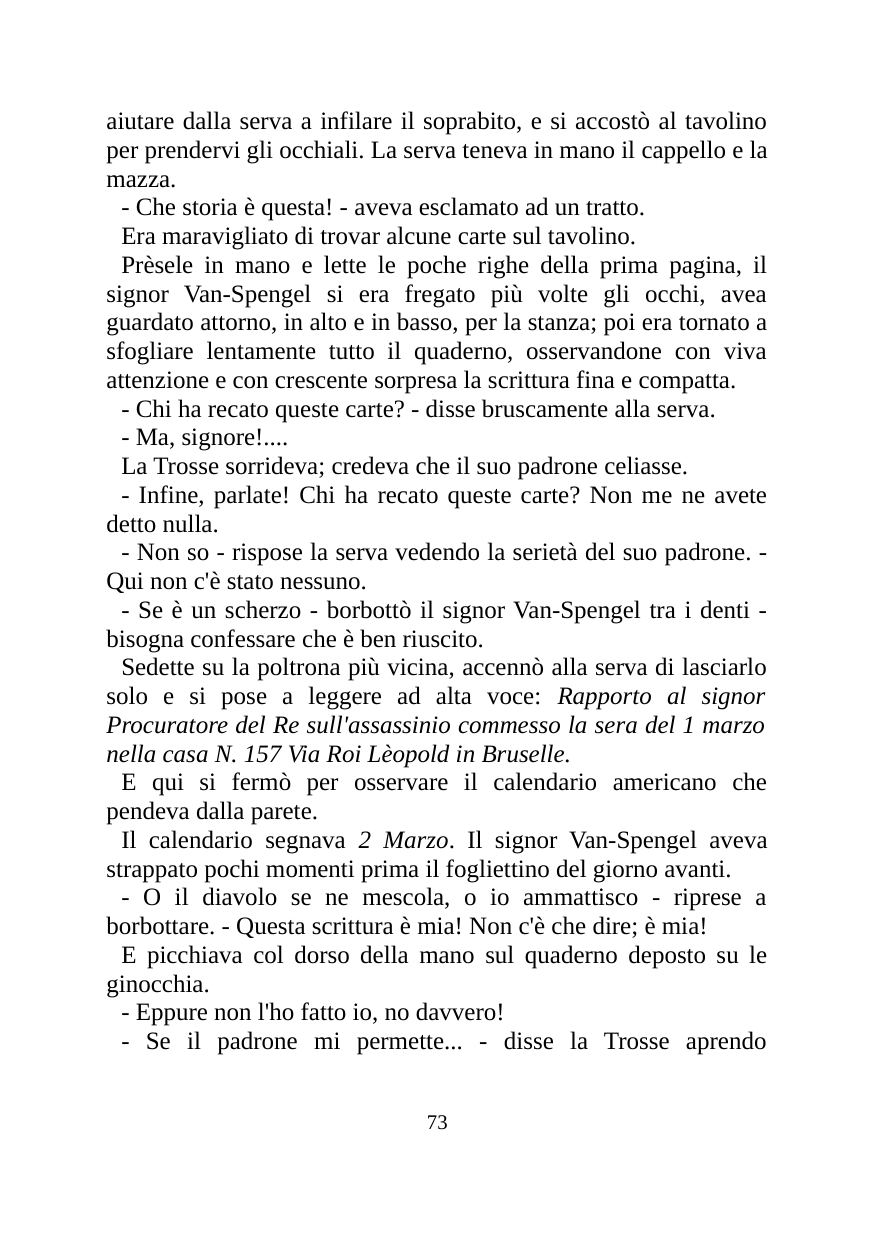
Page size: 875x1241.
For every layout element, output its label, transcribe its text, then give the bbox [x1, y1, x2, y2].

text - Che storia è questa! - aveva esclamato ad un tratto. [106, 192, 768, 221]
text La Trosse sorrideva; credeva che il suo padrone celiasse. [106, 451, 768, 480]
text Sedette su la poltrona più vicina, accennò alla serva di lasciarlo solo e si pose a leggere ad alta voce: Rapporto al signor Procuratore del Re sull'assassinio commesso la sera del 1 marzo nella casa N. 157 Via Roi Lèopold in Bruselle. [106, 652, 768, 767]
text - Se è un scherzo - borbottò il signor Van-Spengel tra i denti - bisogna confessare che è ben riuscito. [106, 595, 768, 652]
text - Se il padrone mi permette... - disse la Trosse aprendo [106, 1026, 768, 1055]
text - Non so - rispose la serva vedendo la serietà del suo padrone. - Qui non c'è stato nessuno. [106, 537, 768, 595]
text Il calendario segnava 2 Marzo. Il signor Van-Spengel aveva strappato pochi momenti prima il fogliettino del giorno avanti. [106, 825, 768, 882]
text E qui si fermò per osservare il calendario americano che pendeva dalla parete. [106, 767, 768, 825]
text - O il diavolo se ne mescola, o io ammattisco - riprese a borbottare. - Questa scrittura è mia! Non c'è che dire; è mia! [106, 882, 768, 940]
text - Ma, signore!.... [106, 422, 768, 451]
text Era maravigliato di trovar alcune carte sul tavolino. [106, 221, 768, 250]
text E picchiava col dorso della mano sul quaderno deposto su le ginocchia. [106, 940, 768, 997]
text - Chi ha recato queste carte? - disse bruscamente alla serva. [106, 394, 768, 422]
text Prèsele in mano e lette le poche righe della prima pagina, il signor Van-Spengel si era fregato più volte gli occhi, avea guardato attorno, in alto e in basso, per la stanza; poi era tornato a sfogliare lentamente tutto il quaderno, osservandone con viva attenzione e con crescente sorpresa la scrittura fina e compatta. [106, 250, 768, 394]
text - Infine, parlate! Chi ha recato queste carte? Non me ne avete detto nulla. [106, 480, 768, 537]
text - Eppure non l'ho fatto io, no davvero! [106, 997, 768, 1026]
text aiutare dalla serva a infilare il soprabito, e si accostò al tavolino per prendervi gli occhiali. La serva teneva in mano il cappello e la mazza. [106, 106, 768, 192]
